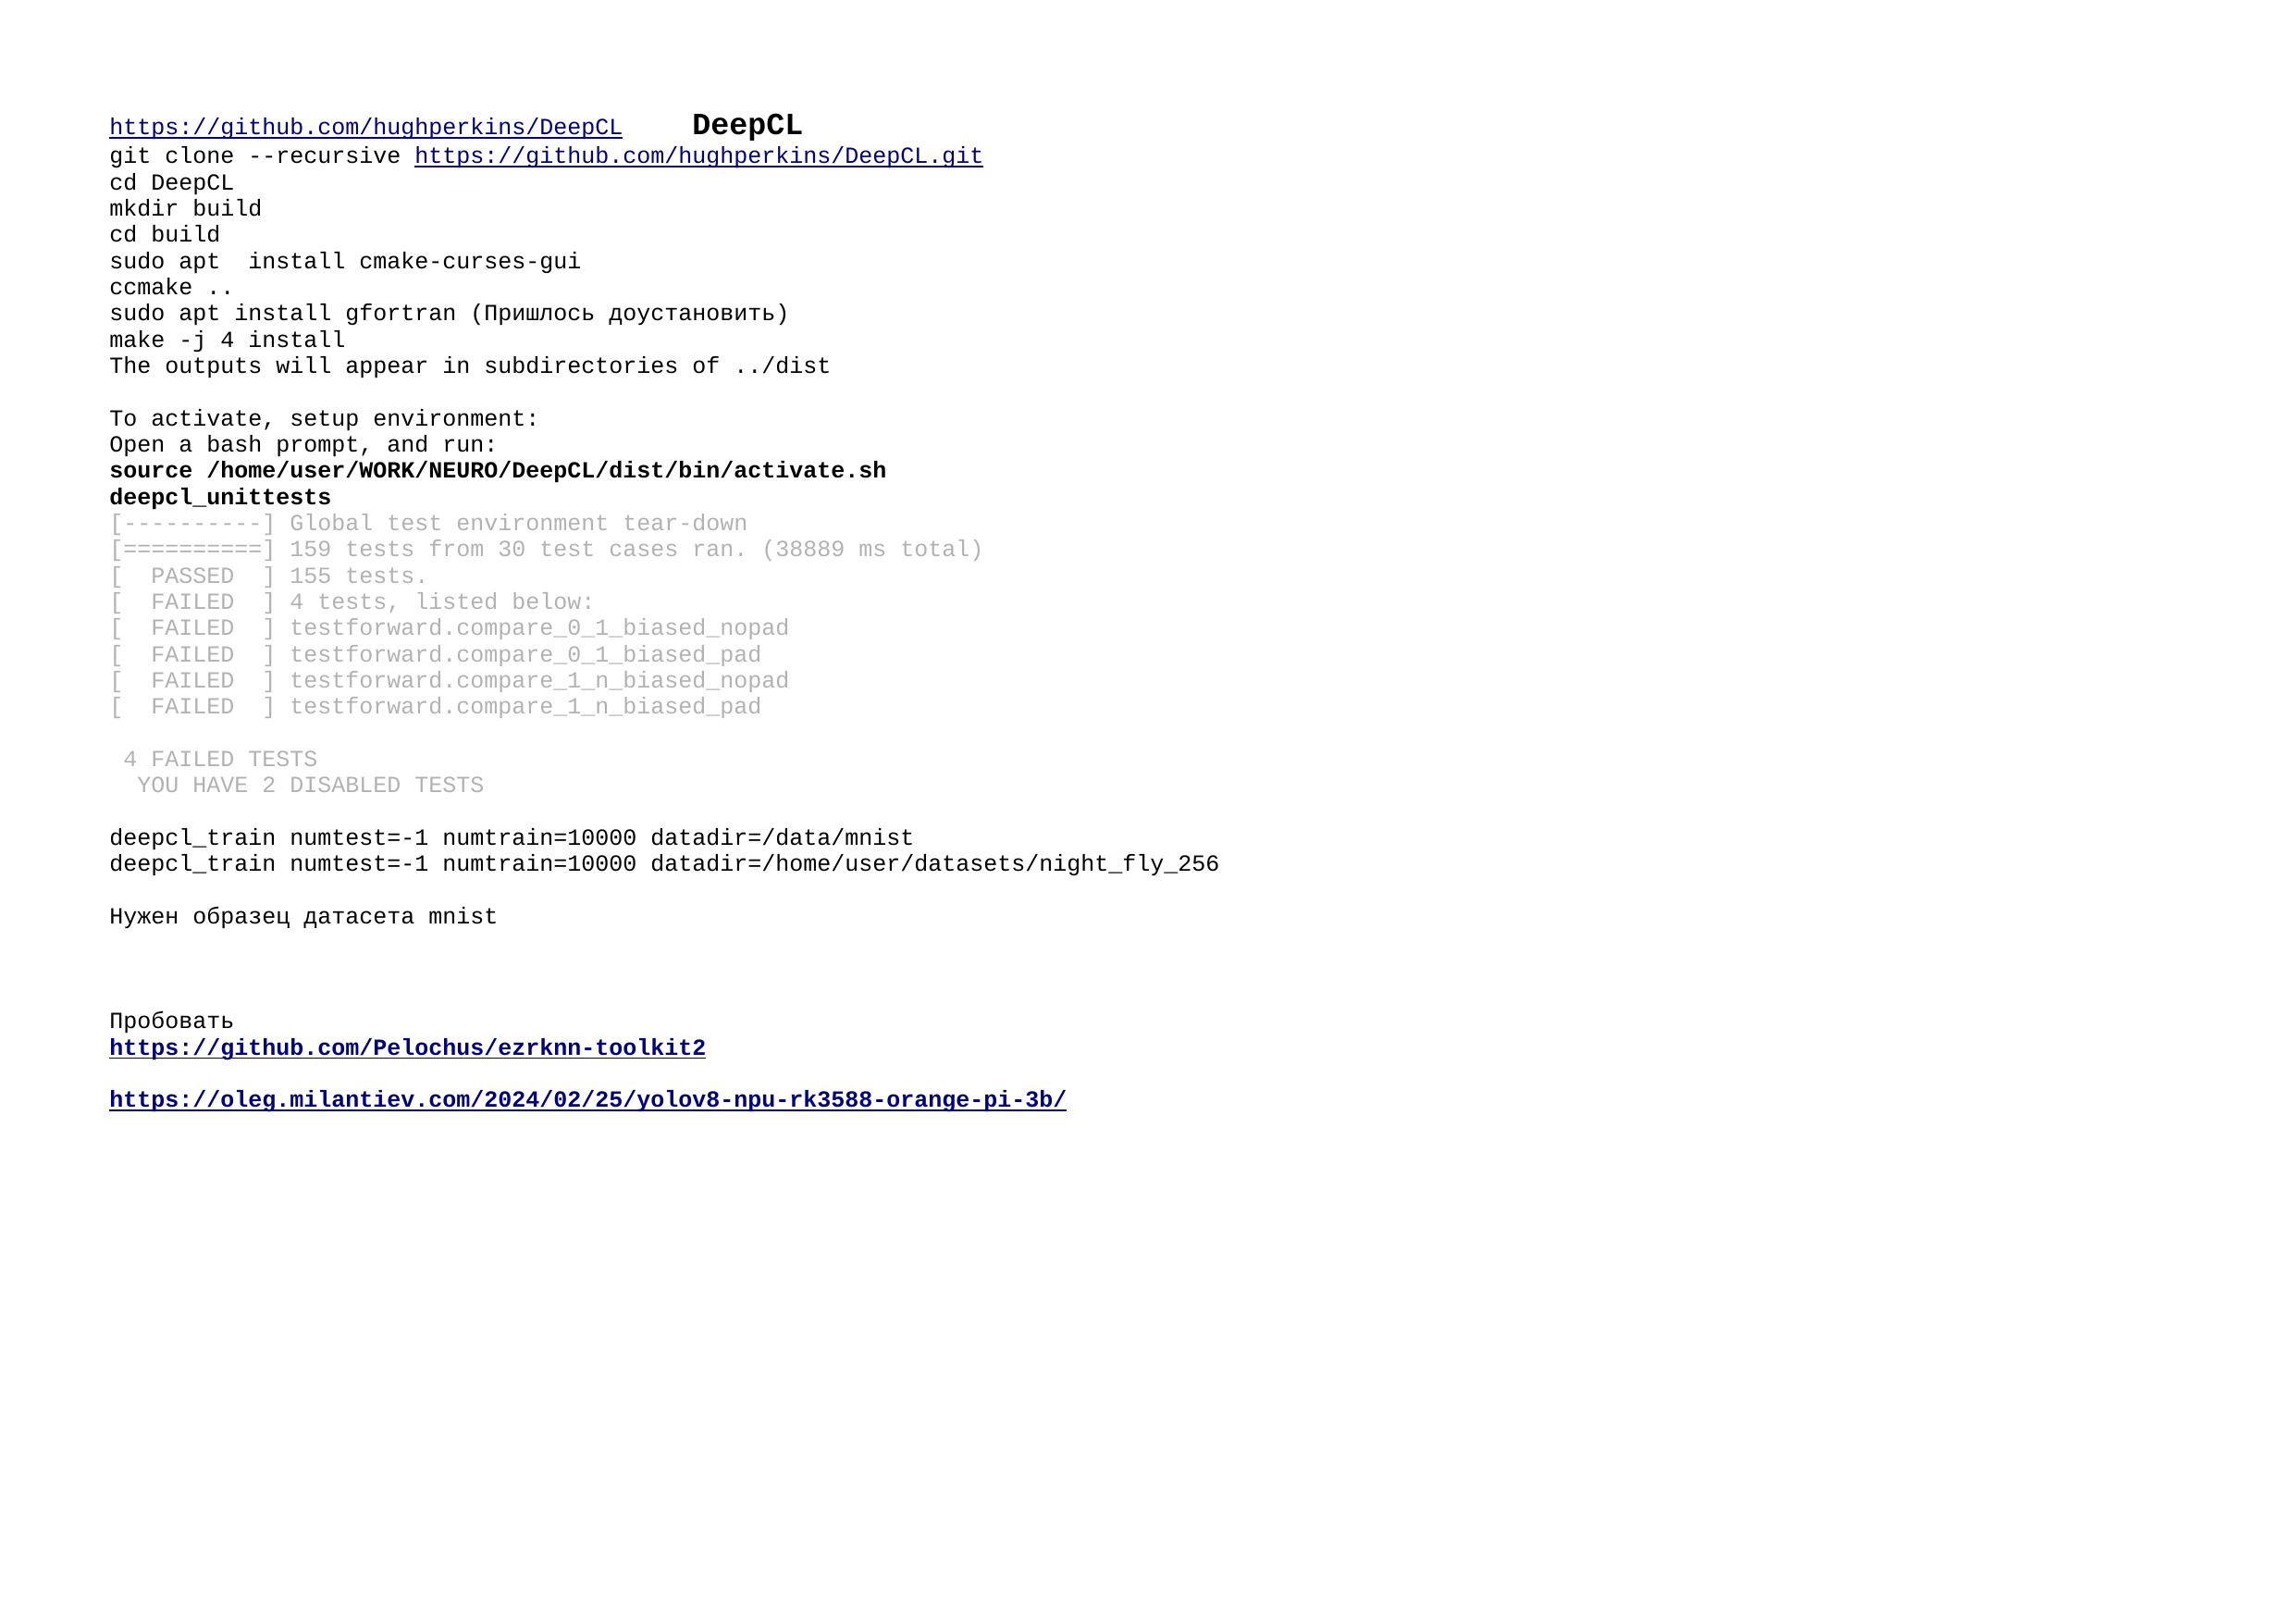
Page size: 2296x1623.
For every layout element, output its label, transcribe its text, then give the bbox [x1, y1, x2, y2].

text https://github.com/Pelochus/ezrknn-toolkit2 [109, 1035, 2186, 1062]
text https://oleg.milantiev.com/2024/02/25/yolov8-npu-rk3588-orange-pi-3b/ [109, 1088, 2186, 1114]
text Open a bash prompt, and run: [109, 433, 2186, 459]
text [==========] 159 tests from 30 test cases ran. (38889 ms total) [109, 538, 2186, 564]
text [----------] Global test environment tear-down [109, 512, 2186, 538]
text deepcl_train numtest=-1 numtrain=10000 datadir=/home/user/datasets/night_fly_256 [109, 852, 2186, 878]
text https://github.com/hughperkins/DeepCL DeepCL [109, 109, 2186, 144]
text [ FAILED ] testforward.compare_0_1_biased_pad [109, 642, 2186, 669]
text make -j 4 install [109, 328, 2186, 354]
text [ FAILED ] testforward.compare_0_1_biased_nopad [109, 616, 2186, 642]
text [ FAILED ] testforward.compare_1_n_biased_nopad [109, 669, 2186, 695]
text ccmake .. [109, 276, 2186, 302]
text sudo apt install gfortran (Пришлось доустановить) [109, 302, 2186, 328]
text git clone --recursive https://github.com/hughperkins/DeepCL.git [109, 144, 2186, 170]
text deepcl_train numtest=-1 numtrain=10000 datadir=/data/mnist [109, 826, 2186, 852]
text mkdir build [109, 197, 2186, 223]
text [ PASSED ] 155 tests. [109, 564, 2186, 590]
text To activate, setup environment: [109, 406, 2186, 433]
text Нужен образец датасета mnist [109, 905, 2186, 931]
text YOU HAVE 2 DISABLED TESTS [109, 774, 2186, 799]
text 4 FAILED TESTS [109, 748, 2186, 774]
text [ FAILED ] 4 tests, listed below: [109, 590, 2186, 616]
text [ FAILED ] testforward.compare_1_n_biased_pad [109, 695, 2186, 721]
text The outputs will appear in subdirectories of ../dist [109, 354, 2186, 380]
text cd build [109, 223, 2186, 249]
text source /home/user/WORK/NEURO/DeepCL/dist/bin/activate.sh [109, 459, 2186, 485]
text sudo apt install cmake-curses-gui [109, 249, 2186, 276]
text Пробовать [109, 1010, 2186, 1035]
text deepcl_unittests [109, 485, 2186, 512]
text cd DeepCL [109, 170, 2186, 197]
